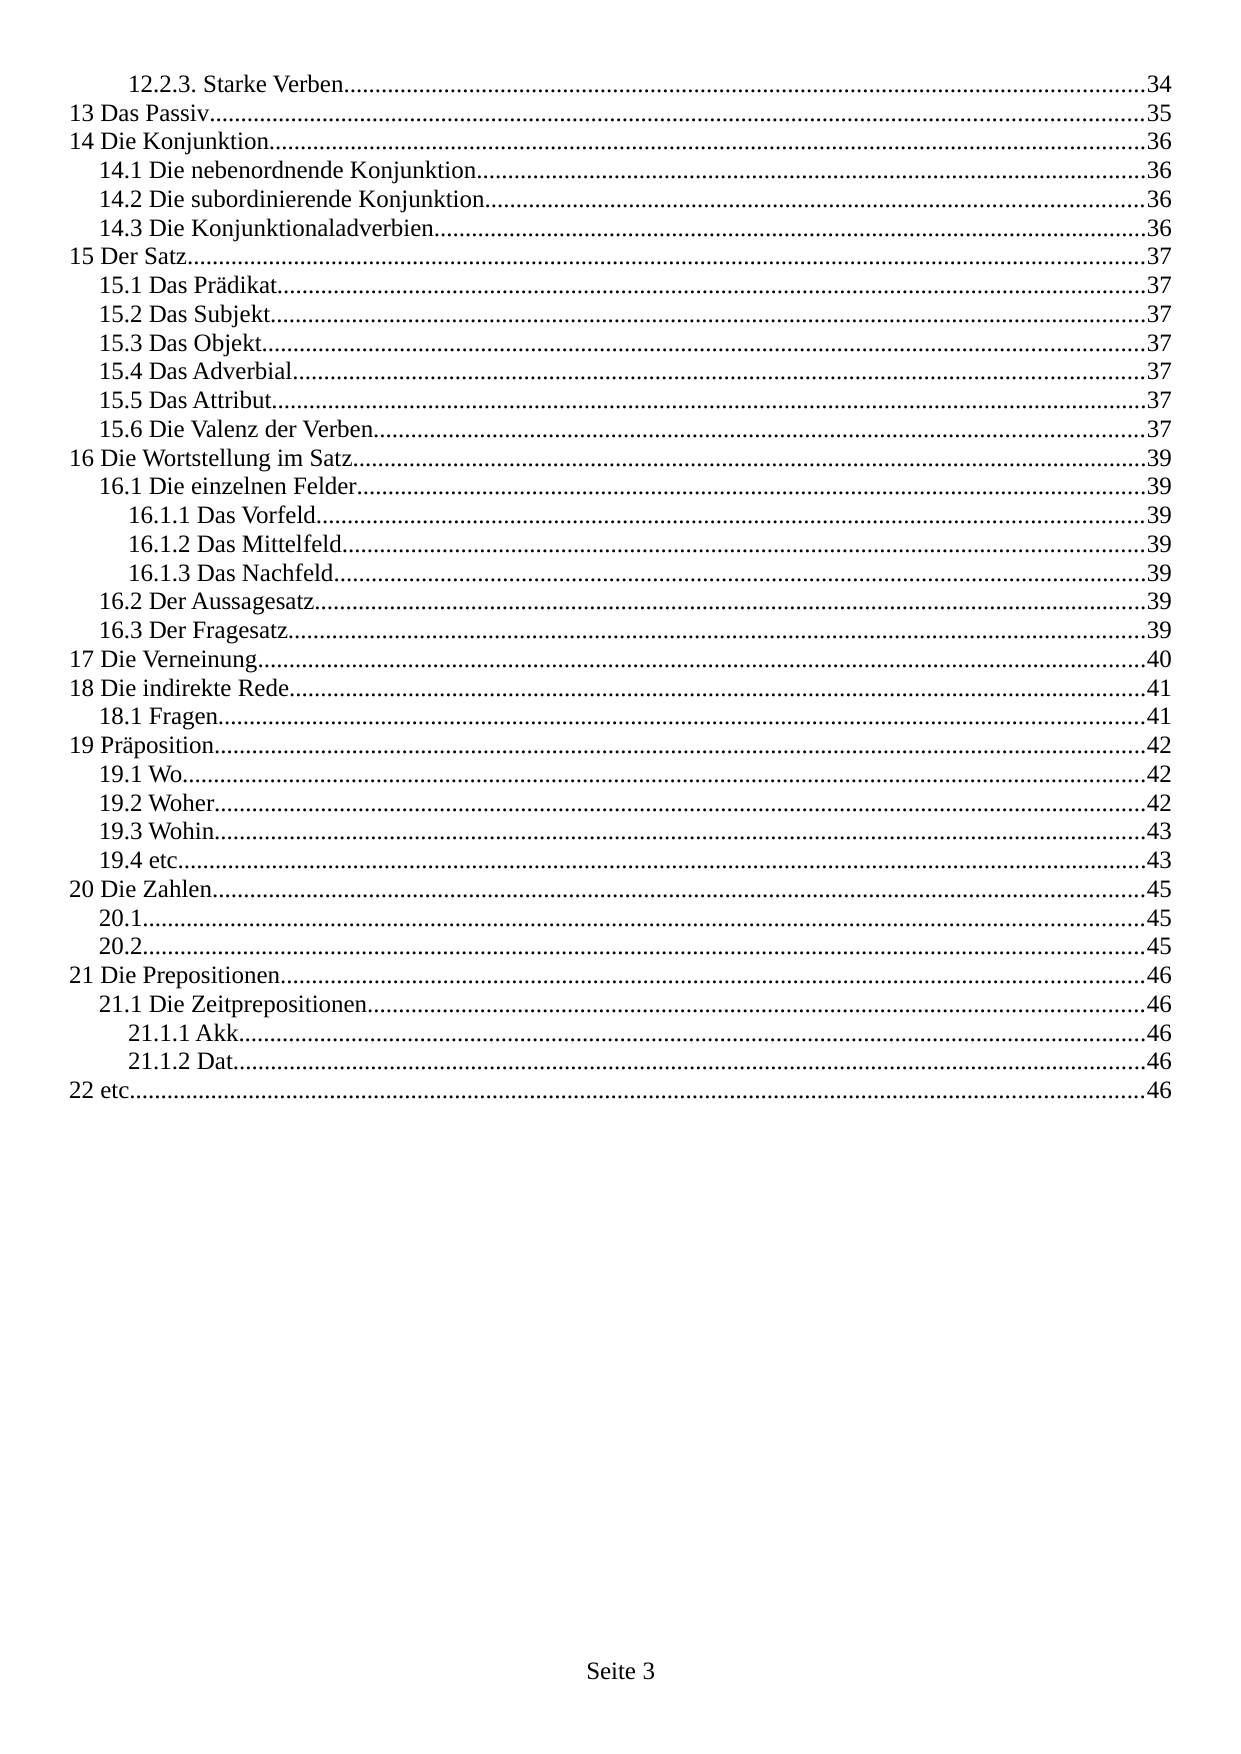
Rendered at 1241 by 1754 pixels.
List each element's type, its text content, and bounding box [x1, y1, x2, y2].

text 21.1.1 Akk. 46 [128, 1018, 1172, 1046]
text 18 Die indirekte Rede 41 [69, 673, 1172, 701]
text 15.1 Das Prädikat 37 [98, 270, 1172, 299]
text 14.2 Die subordinierende Konjunktion 36 [98, 184, 1172, 213]
text 16 Die Wortstellung im Satz 39 [69, 443, 1172, 471]
text 16.1 Die einzelnen Felder 39 [98, 471, 1172, 500]
text 21.1 Die Zeitprepositionen 46 [98, 989, 1172, 1018]
text 20.2 45 [98, 931, 1172, 960]
text 20.1 45 [98, 903, 1172, 931]
text 21.1.2 Dat. 46 [128, 1046, 1172, 1075]
text 19.4 etc 43 [98, 845, 1172, 874]
text 15.3 Das Objekt 37 [98, 328, 1172, 356]
text 14.3 Die Konjunktionaladverbien 36 [98, 213, 1172, 241]
text 13 Das Passiv 35 [69, 98, 1172, 126]
text 19 Präposition 42 [69, 730, 1172, 759]
text 14 Die Konjunktion 36 [69, 126, 1172, 155]
text 15.6 Die Valenz der Verben 37 [98, 414, 1172, 443]
text 19.3 Wohin 43 [98, 816, 1172, 845]
text 15.2 Das Subjekt 37 [98, 299, 1172, 328]
text 16.1.1 Das Vorfeld 39 [128, 500, 1172, 529]
text 12.2.3. Starke Verben 34 [128, 69, 1172, 98]
text 15.5 Das Attribut 37 [98, 385, 1172, 414]
text 16.3 Der Fragesatz 39 [98, 615, 1172, 644]
text 16.2 Der Aussagesatz 39 [98, 586, 1172, 615]
text 21 Die Prepositionen 46 [69, 960, 1172, 989]
text 16.1.3 Das Nachfeld 39 [128, 558, 1172, 586]
text 17 Die Verneinung 40 [69, 644, 1172, 673]
text 16.1.2 Das Mittelfeld 39 [128, 529, 1172, 558]
text 19.2 Woher 42 [98, 788, 1172, 816]
text 18.1 Fragen 41 [98, 701, 1172, 730]
text 15 Der Satz 37 [69, 241, 1172, 270]
text 20 Die Zahlen 45 [69, 874, 1172, 903]
text 15.4 Das Adverbial 37 [98, 356, 1172, 385]
text 19.1 Wo 42 [98, 759, 1172, 788]
text 14.1 Die nebenordnende Konjunktion 36 [98, 155, 1172, 184]
text 22 etc 46 [69, 1075, 1172, 1104]
